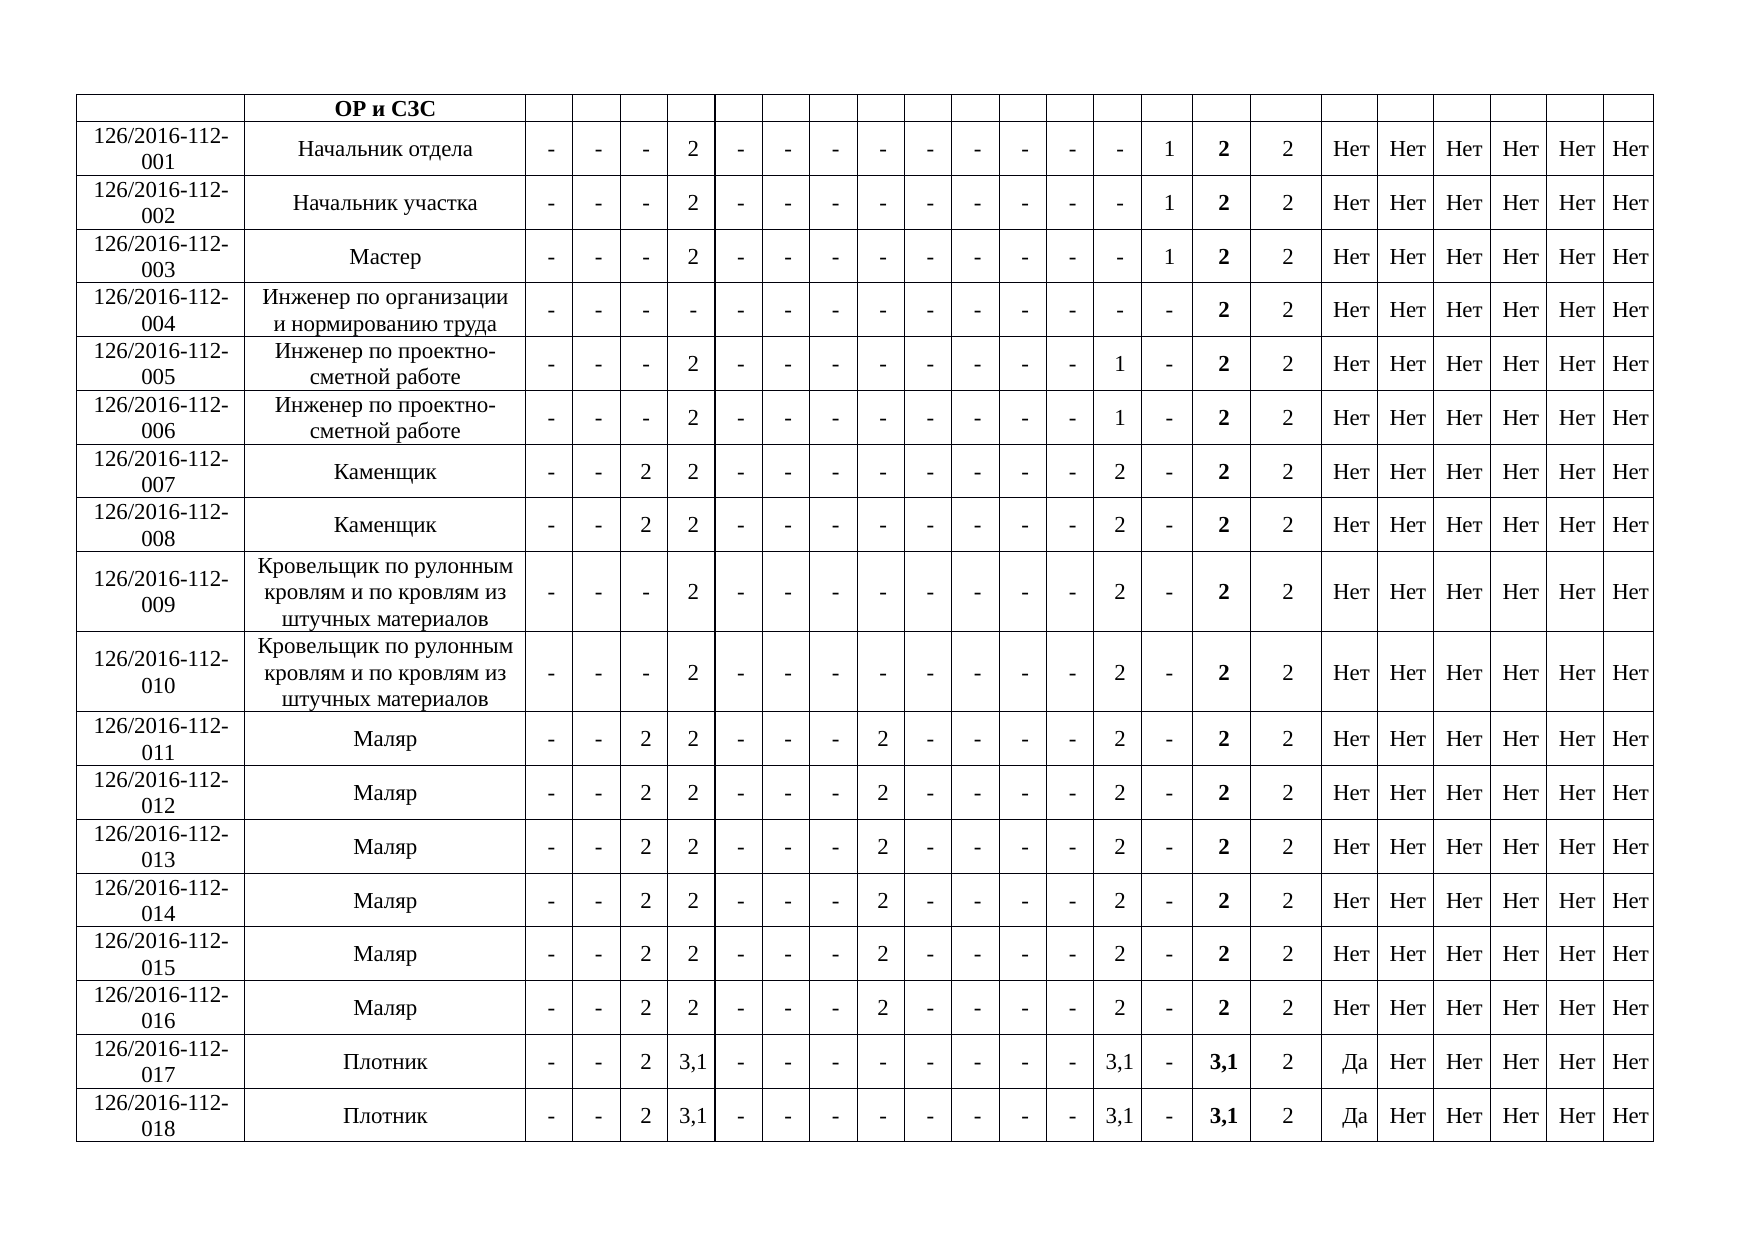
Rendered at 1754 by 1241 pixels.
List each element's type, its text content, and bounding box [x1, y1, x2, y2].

table_cell - [1047, 1035, 1093, 1087]
table_cell - [952, 632, 999, 711]
table_cell Нет [1378, 927, 1433, 980]
table_cell - [716, 1035, 762, 1087]
table_cell Нет [1322, 820, 1377, 872]
table_cell Инженер по проектно-сметной работе [245, 337, 525, 390]
table_cell 2 [621, 820, 667, 872]
table_cell Нет [1378, 766, 1433, 819]
table_cell Инженер по организации и нормированию труда [245, 283, 525, 336]
table_cell 2 [1193, 712, 1250, 765]
table_cell 2 [1251, 632, 1321, 711]
table_cell [1604, 95, 1653, 121]
table_cell Нет [1604, 981, 1653, 1034]
table_cell ОР и СЗС [245, 95, 525, 121]
table_cell - [810, 1035, 857, 1087]
table_cell 126/2016-112-011 [77, 712, 244, 765]
table_cell - [621, 176, 667, 228]
table_cell 2 [858, 981, 904, 1034]
table_cell Нет [1547, 927, 1603, 980]
table_cell 2 [1193, 498, 1250, 551]
table_cell 2 [668, 122, 714, 175]
table_cell - [1047, 498, 1093, 551]
table_cell - [1047, 1089, 1093, 1141]
table_cell Нет [1491, 176, 1546, 228]
table_cell 2 [1193, 766, 1250, 819]
table_cell Нет [1434, 176, 1490, 228]
table_cell - [716, 230, 762, 282]
table_cell 2 [668, 874, 714, 926]
table_cell Нет [1604, 552, 1653, 631]
table_cell 126/2016-112-005 [77, 337, 244, 390]
table_cell 2 [1094, 445, 1141, 497]
table_cell - [905, 498, 951, 551]
table_cell Нет [1378, 552, 1433, 631]
table_cell - [1047, 552, 1093, 631]
table_cell 2 [1251, 981, 1321, 1034]
table_cell Нет [1547, 712, 1603, 765]
table_cell Нет [1322, 712, 1377, 765]
table_cell - [1047, 874, 1093, 926]
table_cell - [573, 874, 620, 926]
table_cell Каменщик [245, 498, 525, 551]
table_cell Нет [1604, 1089, 1653, 1141]
table_cell - [1000, 981, 1046, 1034]
table_cell Нет [1547, 766, 1603, 819]
table_cell Плотник [245, 1089, 525, 1141]
table_cell Маляр [245, 712, 525, 765]
table_cell - [1000, 498, 1046, 551]
table_cell 2 [1251, 122, 1321, 175]
table_cell - [810, 927, 857, 980]
table_cell 2 [1094, 552, 1141, 631]
table_cell - [810, 498, 857, 551]
table_cell Нет [1378, 1089, 1433, 1141]
table_cell 2 [668, 176, 714, 228]
table_cell [1193, 95, 1250, 121]
table_cell Нет [1604, 927, 1653, 980]
table_cell - [1000, 712, 1046, 765]
table_cell 2 [1193, 552, 1250, 631]
table_cell - [763, 1089, 809, 1141]
table_cell - [573, 337, 620, 390]
table_cell - [526, 122, 572, 175]
table_cell Нет [1547, 874, 1603, 926]
table_cell 2 [1251, 283, 1321, 336]
table_cell - [952, 712, 999, 765]
table_cell - [858, 391, 904, 443]
table_cell Нет [1434, 874, 1490, 926]
table_cell - [573, 176, 620, 228]
table_cell - [810, 283, 857, 336]
table_cell Нет [1604, 230, 1653, 282]
table_cell Нет [1322, 498, 1377, 551]
table_cell - [810, 1089, 857, 1141]
table_cell Нет [1491, 1035, 1546, 1087]
table_cell - [716, 1089, 762, 1141]
table_cell - [716, 766, 762, 819]
table_cell [526, 95, 572, 121]
table_cell 3,1 [668, 1035, 714, 1087]
table_cell - [1000, 445, 1046, 497]
table_cell Нет [1434, 766, 1490, 819]
table_cell 2 [1251, 552, 1321, 631]
table_cell Нет [1604, 712, 1653, 765]
table_cell - [763, 176, 809, 228]
table_cell Нет [1434, 632, 1490, 711]
table_cell - [763, 632, 809, 711]
table_cell - [810, 230, 857, 282]
table_cell 2 [858, 927, 904, 980]
table_cell Нет [1322, 230, 1377, 282]
table_cell - [952, 1089, 999, 1141]
table_cell Плотник [245, 1035, 525, 1087]
table_cell - [905, 1035, 951, 1087]
table_cell - [905, 230, 951, 282]
table_cell 2 [668, 337, 714, 390]
table_cell 2 [1193, 820, 1250, 872]
table_cell Нет [1378, 283, 1433, 336]
table_cell 2 [1251, 445, 1321, 497]
table_cell [1434, 95, 1490, 121]
table_cell 126/2016-112-016 [77, 981, 244, 1034]
table_cell 2 [1251, 230, 1321, 282]
table_cell - [858, 337, 904, 390]
table_cell 2 [621, 498, 667, 551]
table_cell - [1047, 981, 1093, 1034]
table_cell - [573, 820, 620, 872]
table_cell Нет [1378, 981, 1433, 1034]
table_cell - [905, 981, 951, 1034]
table_cell - [716, 820, 762, 872]
table_cell Маляр [245, 927, 525, 980]
table_cell - [810, 176, 857, 228]
table_cell Нет [1547, 337, 1603, 390]
table_cell - [763, 498, 809, 551]
table_cell [1378, 95, 1433, 121]
table_cell - [1142, 498, 1192, 551]
table_cell - [526, 632, 572, 711]
table_cell [668, 95, 714, 121]
table_cell - [952, 498, 999, 551]
table_cell Нет [1434, 230, 1490, 282]
table_cell Нет [1547, 981, 1603, 1034]
table_cell 2 [621, 766, 667, 819]
table_cell - [573, 283, 620, 336]
table_cell - [1047, 337, 1093, 390]
table_cell - [905, 283, 951, 336]
table_cell Нет [1547, 498, 1603, 551]
table_cell Маляр [245, 874, 525, 926]
table_cell - [905, 445, 951, 497]
table_cell [1000, 95, 1046, 121]
table_cell Нет [1491, 283, 1546, 336]
table_cell - [1000, 122, 1046, 175]
table_cell 126/2016-112-001 [77, 122, 244, 175]
table_cell Нет [1604, 1035, 1653, 1087]
table_cell - [716, 337, 762, 390]
table_cell - [1047, 283, 1093, 336]
table_cell Нет [1547, 445, 1603, 497]
table_cell - [810, 874, 857, 926]
table_cell - [763, 712, 809, 765]
table_cell - [858, 283, 904, 336]
table_cell - [905, 712, 951, 765]
table_cell [621, 95, 667, 121]
table_cell 2 [1094, 766, 1141, 819]
table_cell - [1000, 176, 1046, 228]
table_cell Нет [1434, 820, 1490, 872]
table_cell - [1047, 766, 1093, 819]
table_cell - [716, 981, 762, 1034]
table_cell 2 [621, 927, 667, 980]
table_cell - [810, 122, 857, 175]
table_cell 2 [1094, 632, 1141, 711]
table_cell Нет [1322, 552, 1377, 631]
table_cell 2 [1251, 766, 1321, 819]
table_cell - [1142, 981, 1192, 1034]
table_cell 2 [1094, 981, 1141, 1034]
table_cell - [858, 1089, 904, 1141]
table_cell - [1094, 230, 1141, 282]
table_cell Нет [1434, 122, 1490, 175]
table_cell - [905, 632, 951, 711]
table_cell 126/2016-112-014 [77, 874, 244, 926]
table_cell Начальник отдела [245, 122, 525, 175]
table_cell 2 [621, 874, 667, 926]
table_cell - [1047, 122, 1093, 175]
table_cell - [716, 632, 762, 711]
table_cell Нет [1434, 337, 1490, 390]
table_cell 3,1 [1193, 1089, 1250, 1141]
table_cell - [1000, 1035, 1046, 1087]
table_cell - [952, 283, 999, 336]
table_cell - [1142, 766, 1192, 819]
table_cell - [1142, 927, 1192, 980]
table_cell [858, 95, 904, 121]
table_cell - [1000, 820, 1046, 872]
table_cell Нет [1604, 498, 1653, 551]
table_cell 1 [1142, 122, 1192, 175]
table_cell - [1000, 874, 1046, 926]
table_cell Нет [1322, 391, 1377, 443]
table_cell - [526, 1035, 572, 1087]
table_cell 2 [668, 391, 714, 443]
table_cell 2 [1251, 176, 1321, 228]
table_cell - [952, 122, 999, 175]
table_cell - [716, 176, 762, 228]
table_cell - [858, 445, 904, 497]
table_cell 2 [668, 230, 714, 282]
table_cell Нет [1434, 445, 1490, 497]
table_cell - [1047, 820, 1093, 872]
table_cell 2 [858, 874, 904, 926]
table_cell - [763, 1035, 809, 1087]
table_cell Нет [1604, 283, 1653, 336]
table_cell Нет [1491, 820, 1546, 872]
table_cell Нет [1434, 498, 1490, 551]
table_cell Нет [1547, 1035, 1603, 1087]
table_cell Нет [1378, 498, 1433, 551]
table_cell [716, 95, 762, 121]
table_cell Нет [1491, 927, 1546, 980]
table_cell 126/2016-112-017 [77, 1035, 244, 1087]
table_cell - [621, 230, 667, 282]
table_cell - [573, 632, 620, 711]
table_cell Нет [1604, 122, 1653, 175]
table_cell 2 [1251, 337, 1321, 390]
table_cell - [905, 874, 951, 926]
table_cell - [858, 230, 904, 282]
table_cell - [1142, 1035, 1192, 1087]
table_cell - [905, 176, 951, 228]
table_cell - [1142, 1089, 1192, 1141]
table_cell Нет [1491, 230, 1546, 282]
table_cell 2 [1193, 927, 1250, 980]
table_cell Нет [1491, 632, 1546, 711]
table_cell 2 [1193, 445, 1250, 497]
table_cell Нет [1378, 176, 1433, 228]
table_cell 2 [1193, 337, 1250, 390]
table_cell 2 [621, 445, 667, 497]
table_cell - [1000, 1089, 1046, 1141]
table_cell - [526, 498, 572, 551]
table_cell Маляр [245, 820, 525, 872]
table_cell [905, 95, 951, 121]
table_cell - [810, 981, 857, 1034]
table_cell - [763, 874, 809, 926]
table_cell - [1094, 176, 1141, 228]
table_cell - [573, 981, 620, 1034]
table_cell Нет [1491, 1089, 1546, 1141]
table_cell - [952, 981, 999, 1034]
table_cell - [952, 337, 999, 390]
table_cell - [1000, 283, 1046, 336]
table_cell Нет [1378, 1035, 1433, 1087]
table_cell - [952, 445, 999, 497]
table_cell - [810, 445, 857, 497]
table_cell 1 [1094, 391, 1141, 443]
table_cell - [952, 176, 999, 228]
table_cell - [526, 927, 572, 980]
table_cell Нет [1547, 176, 1603, 228]
table_cell - [1000, 391, 1046, 443]
table_cell [952, 95, 999, 121]
table_cell - [952, 820, 999, 872]
table_cell 2 [668, 552, 714, 631]
table_cell - [952, 1035, 999, 1087]
table_cell - [526, 820, 572, 872]
table_cell 2 [1251, 391, 1321, 443]
table_cell Нет [1547, 1089, 1603, 1141]
table_cell - [763, 391, 809, 443]
table_cell Нет [1322, 981, 1377, 1034]
table_cell - [763, 283, 809, 336]
table_cell - [1142, 552, 1192, 631]
table_cell 2 [1094, 498, 1141, 551]
table_cell - [526, 766, 572, 819]
table_cell - [810, 766, 857, 819]
table_cell 2 [1193, 176, 1250, 228]
table_cell 2 [1193, 391, 1250, 443]
table_cell - [763, 445, 809, 497]
table_cell [1547, 95, 1603, 121]
table_cell Нет [1547, 552, 1603, 631]
table_cell Нет [1491, 337, 1546, 390]
table_cell Нет [1491, 445, 1546, 497]
table_cell Нет [1322, 445, 1377, 497]
table_cell - [810, 632, 857, 711]
table_cell 2 [858, 712, 904, 765]
table_cell - [1047, 176, 1093, 228]
table_cell - [1047, 927, 1093, 980]
table_cell 2 [1094, 874, 1141, 926]
table_cell - [810, 337, 857, 390]
table_cell - [573, 391, 620, 443]
table_cell - [952, 552, 999, 631]
table_cell - [573, 1035, 620, 1087]
table_cell - [1000, 632, 1046, 711]
table_cell 2 [1193, 283, 1250, 336]
table_cell 2 [668, 498, 714, 551]
table_cell - [668, 283, 714, 336]
table_cell - [716, 283, 762, 336]
table_cell - [1094, 122, 1141, 175]
table_cell - [1142, 445, 1192, 497]
table_cell Нет [1491, 981, 1546, 1034]
table_cell - [573, 927, 620, 980]
table_cell - [526, 981, 572, 1034]
table_cell 2 [1193, 230, 1250, 282]
table_cell - [1047, 445, 1093, 497]
table_cell - [952, 230, 999, 282]
table_cell - [621, 337, 667, 390]
table_cell - [573, 766, 620, 819]
table_cell 126/2016-112-018 [77, 1089, 244, 1141]
table_cell 2 [621, 1035, 667, 1087]
table_cell Нет [1434, 712, 1490, 765]
table_cell - [810, 712, 857, 765]
table_cell 2 [1193, 874, 1250, 926]
table_cell Нет [1434, 283, 1490, 336]
table_cell 2 [621, 1089, 667, 1141]
table_cell - [716, 712, 762, 765]
table_cell - [1047, 632, 1093, 711]
table_cell 126/2016-112-013 [77, 820, 244, 872]
table_cell - [810, 391, 857, 443]
table_cell - [526, 230, 572, 282]
table_cell [1251, 95, 1321, 121]
table_cell - [763, 230, 809, 282]
table_cell - [1142, 820, 1192, 872]
table_cell - [763, 337, 809, 390]
table_cell 3,1 [1094, 1035, 1141, 1087]
table_cell - [1000, 337, 1046, 390]
table_cell Нет [1322, 632, 1377, 711]
table_cell Нет [1604, 632, 1653, 711]
table_cell 1 [1142, 230, 1192, 282]
table_cell 2 [1094, 712, 1141, 765]
table_cell 2 [1251, 1089, 1321, 1141]
table_cell Нет [1604, 445, 1653, 497]
table_cell Нет [1434, 927, 1490, 980]
table_cell 2 [1193, 122, 1250, 175]
table_cell - [573, 122, 620, 175]
table_cell Нет [1322, 122, 1377, 175]
table_cell - [858, 552, 904, 631]
table_cell - [573, 498, 620, 551]
table_cell - [905, 820, 951, 872]
table_cell 2 [621, 712, 667, 765]
table_cell Нет [1378, 712, 1433, 765]
table_cell - [573, 552, 620, 631]
table_cell - [763, 766, 809, 819]
table_cell 126/2016-112-002 [77, 176, 244, 228]
table_cell - [763, 820, 809, 872]
table_cell - [716, 498, 762, 551]
table_cell - [905, 391, 951, 443]
table_cell 2 [1251, 874, 1321, 926]
table_cell - [1142, 283, 1192, 336]
table_cell - [526, 1089, 572, 1141]
table_cell - [716, 391, 762, 443]
table_cell Нет [1491, 874, 1546, 926]
table_cell Нет [1491, 552, 1546, 631]
table_cell - [526, 445, 572, 497]
table_cell Нет [1434, 981, 1490, 1034]
table_cell 126/2016-112-012 [77, 766, 244, 819]
table_cell Нет [1378, 122, 1433, 175]
table_cell - [810, 552, 857, 631]
table_cell 3,1 [1094, 1089, 1141, 1141]
table_cell - [858, 632, 904, 711]
table_cell Нет [1547, 283, 1603, 336]
table_cell Нет [1378, 445, 1433, 497]
table_cell 2 [1094, 820, 1141, 872]
table_cell 2 [1251, 1035, 1321, 1087]
table_cell - [1047, 712, 1093, 765]
table_cell 3,1 [668, 1089, 714, 1141]
table_cell - [621, 283, 667, 336]
table_cell - [573, 230, 620, 282]
table_cell - [573, 1089, 620, 1141]
table_cell 2 [621, 981, 667, 1034]
table_cell [77, 95, 244, 121]
table_cell 2 [668, 927, 714, 980]
table_cell - [526, 337, 572, 390]
table_cell [810, 95, 857, 121]
table_cell - [1047, 230, 1093, 282]
table_cell - [526, 283, 572, 336]
table_cell Да [1322, 1089, 1377, 1141]
table_cell Нет [1547, 391, 1603, 443]
table_cell 2 [668, 981, 714, 1034]
table_cell Нет [1491, 122, 1546, 175]
table_cell 126/2016-112-003 [77, 230, 244, 282]
table_cell - [716, 874, 762, 926]
table_cell - [1094, 283, 1141, 336]
table_cell - [763, 122, 809, 175]
table_cell Кровельщик по рулонным кровлям и по кровлям из штучных материалов [245, 552, 525, 631]
table_cell - [1142, 712, 1192, 765]
table_cell 2 [858, 820, 904, 872]
table_cell - [526, 874, 572, 926]
table_cell Нет [1434, 391, 1490, 443]
table_cell Нет [1491, 498, 1546, 551]
table_cell - [621, 122, 667, 175]
table_cell [1047, 95, 1093, 121]
table_cell - [1142, 391, 1192, 443]
table_cell Нет [1378, 230, 1433, 282]
table_cell - [952, 874, 999, 926]
table_cell Мастер [245, 230, 525, 282]
table_cell 126/2016-112-009 [77, 552, 244, 631]
table_cell Нет [1604, 176, 1653, 228]
table_cell Нет [1547, 632, 1603, 711]
table_cell - [573, 712, 620, 765]
table_cell 2 [668, 445, 714, 497]
table_cell - [716, 122, 762, 175]
table_cell [1491, 95, 1546, 121]
table_cell Нет [1378, 337, 1433, 390]
table_cell Нет [1604, 337, 1653, 390]
table_cell 126/2016-112-010 [77, 632, 244, 711]
table_cell - [952, 766, 999, 819]
table_cell Нет [1547, 820, 1603, 872]
table_cell - [905, 766, 951, 819]
table_cell Нет [1434, 1035, 1490, 1087]
table_cell - [763, 981, 809, 1034]
table_cell - [905, 552, 951, 631]
table_cell Нет [1322, 874, 1377, 926]
table_cell 2 [1193, 981, 1250, 1034]
table_cell - [621, 391, 667, 443]
table_cell - [1047, 391, 1093, 443]
table_cell [763, 95, 809, 121]
table_cell - [526, 552, 572, 631]
table_cell Инженер по проектно-сметной работе [245, 391, 525, 443]
table_cell - [716, 445, 762, 497]
table_cell 2 [668, 712, 714, 765]
table_cell - [858, 1035, 904, 1087]
table_cell Нет [1434, 552, 1490, 631]
table_cell Нет [1547, 122, 1603, 175]
table_cell Начальник участка [245, 176, 525, 228]
table_cell 2 [668, 632, 714, 711]
table_cell - [621, 552, 667, 631]
table_cell Нет [1604, 766, 1653, 819]
table_cell Нет [1378, 632, 1433, 711]
table_cell 2 [1251, 712, 1321, 765]
table_cell [1322, 95, 1377, 121]
table_cell - [526, 391, 572, 443]
table_cell Нет [1322, 283, 1377, 336]
table_cell 2 [858, 766, 904, 819]
table_cell Нет [1491, 766, 1546, 819]
table_cell Нет [1491, 391, 1546, 443]
table_cell - [905, 927, 951, 980]
table_cell 1 [1142, 176, 1192, 228]
table_cell - [716, 927, 762, 980]
table_cell - [858, 176, 904, 228]
table_cell - [716, 552, 762, 631]
table_cell Да [1322, 1035, 1377, 1087]
table_cell - [526, 176, 572, 228]
table_cell - [952, 391, 999, 443]
table_cell - [810, 820, 857, 872]
table_cell Нет [1434, 1089, 1490, 1141]
table_cell [1094, 95, 1141, 121]
table_cell - [1000, 927, 1046, 980]
table_cell 126/2016-112-015 [77, 927, 244, 980]
table_cell 3,1 [1193, 1035, 1250, 1087]
table_cell - [858, 498, 904, 551]
table_cell 2 [1251, 820, 1321, 872]
table_cell - [858, 122, 904, 175]
table_cell Нет [1604, 874, 1653, 926]
table_cell - [763, 927, 809, 980]
table_cell 2 [1251, 498, 1321, 551]
table_cell Нет [1604, 391, 1653, 443]
table_cell Маляр [245, 981, 525, 1034]
table_cell 2 [668, 820, 714, 872]
table_cell - [905, 1089, 951, 1141]
table_cell - [905, 337, 951, 390]
table_cell - [1000, 230, 1046, 282]
table_cell 2 [1094, 927, 1141, 980]
table_cell Кровельщик по рулонным кровлям и по кровлям из штучных материалов [245, 632, 525, 711]
table_cell Нет [1378, 391, 1433, 443]
table_cell Нет [1547, 230, 1603, 282]
table_cell - [1142, 632, 1192, 711]
table_cell Нет [1322, 176, 1377, 228]
table_cell Маляр [245, 766, 525, 819]
table_cell 2 [1193, 632, 1250, 711]
table_cell Нет [1322, 927, 1377, 980]
table_cell Нет [1604, 820, 1653, 872]
table_cell - [573, 445, 620, 497]
table_cell 126/2016-112-008 [77, 498, 244, 551]
table_cell - [1000, 766, 1046, 819]
table_cell 1 [1094, 337, 1141, 390]
table_cell Нет [1378, 874, 1433, 926]
table_cell - [526, 712, 572, 765]
table_cell - [1000, 552, 1046, 631]
table_cell - [905, 122, 951, 175]
table_cell Нет [1491, 712, 1546, 765]
table_cell - [952, 927, 999, 980]
table_cell [573, 95, 620, 121]
table_cell - [1142, 874, 1192, 926]
table_cell Нет [1322, 766, 1377, 819]
table_cell 126/2016-112-007 [77, 445, 244, 497]
table_cell 126/2016-112-006 [77, 391, 244, 443]
table_cell - [763, 552, 809, 631]
table_cell [1142, 95, 1192, 121]
table_cell Нет [1322, 337, 1377, 390]
table_cell Нет [1378, 820, 1433, 872]
table_cell 2 [1251, 927, 1321, 980]
table_cell 2 [668, 766, 714, 819]
table_cell Каменщик [245, 445, 525, 497]
table_cell - [621, 632, 667, 711]
table_cell - [1142, 337, 1192, 390]
table_cell 126/2016-112-004 [77, 283, 244, 336]
